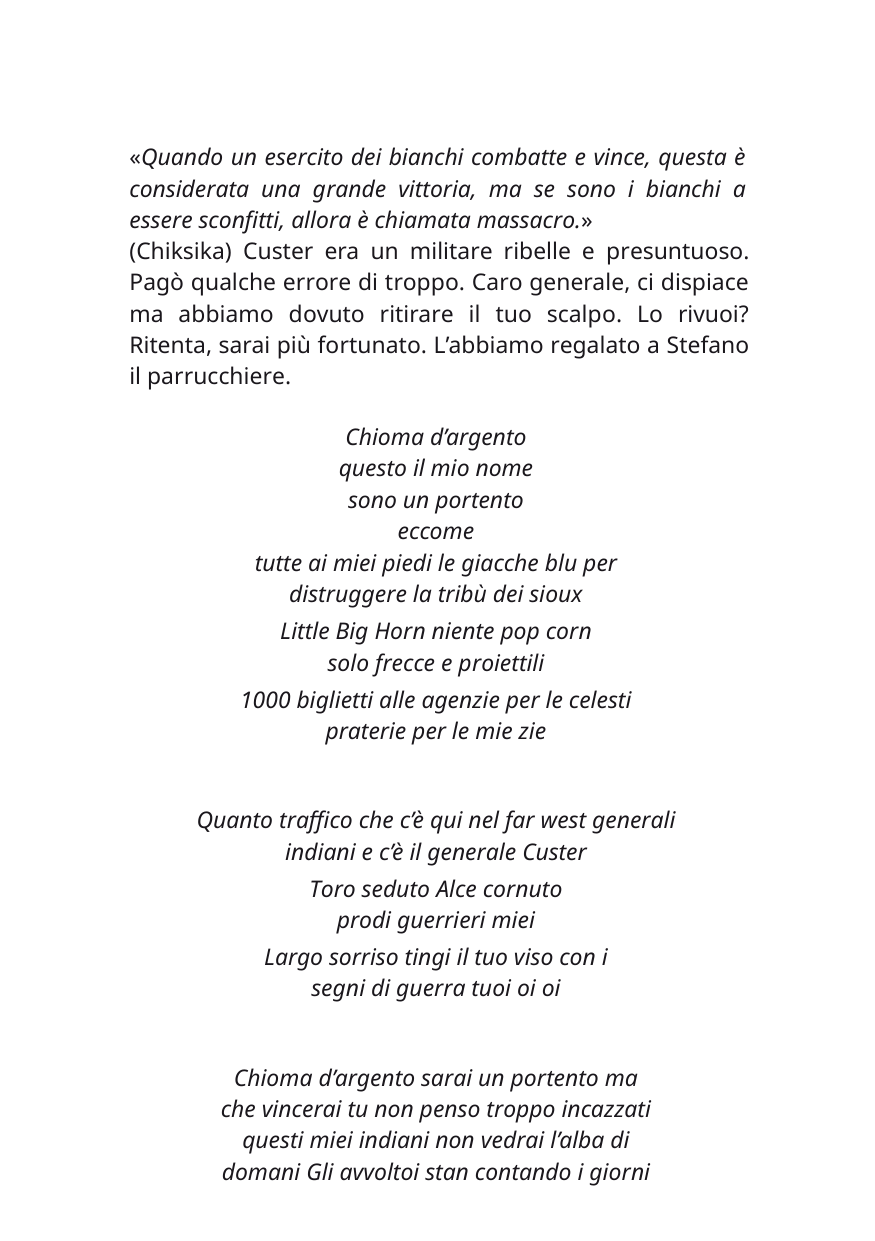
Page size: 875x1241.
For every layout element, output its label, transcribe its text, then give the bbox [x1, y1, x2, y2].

text Toro seduto Alce cornuto prodi guerrieri miei [299, 873, 575, 935]
text 1000 biglietti alle agenzie per le celesti praterie per le mie zie [232, 684, 642, 746]
text (Chiksika) Custer era un militare ribelle e presuntuoso. Pagò qualche errore di troppo. Caro generale, ci dispiace ma abbiamo dovuto ritirare il tuo scalpo. Lo rivuoi? Ritenta, sarai più fortunato. L’abbiamo regalato a Stefano il parrucchiere. [129, 235, 749, 391]
text Largo sorriso tingi il tuo viso con i segni di guerra tuoi oi oi [239, 941, 635, 1003]
text tutte ai miei piedi le giacche blu per distruggere la tribù dei sioux [209, 547, 664, 609]
text Chioma d’argento sarai un portento ma che vincerai tu non penso troppo incazzati questi miei indiani non vedrai l’alba di domani Gli avvoltoi stan contando i giorni [214, 1062, 660, 1187]
text «Quando un esercito dei bianchi combatte e vince, questa è considerata una grande vittoria, ma se sono i bianchi a essere sconfitti, allora è chiamata massacro.» [129, 141, 749, 235]
text Quanto traffico che c’è qui nel far west generali indiani e c’è il generale Custer [163, 804, 712, 867]
text Chioma d’argento questo il mio nome sono un portento eccome [331, 421, 543, 546]
text Little Big Horn niente pop corn solo frecce e proiettili [265, 615, 609, 678]
